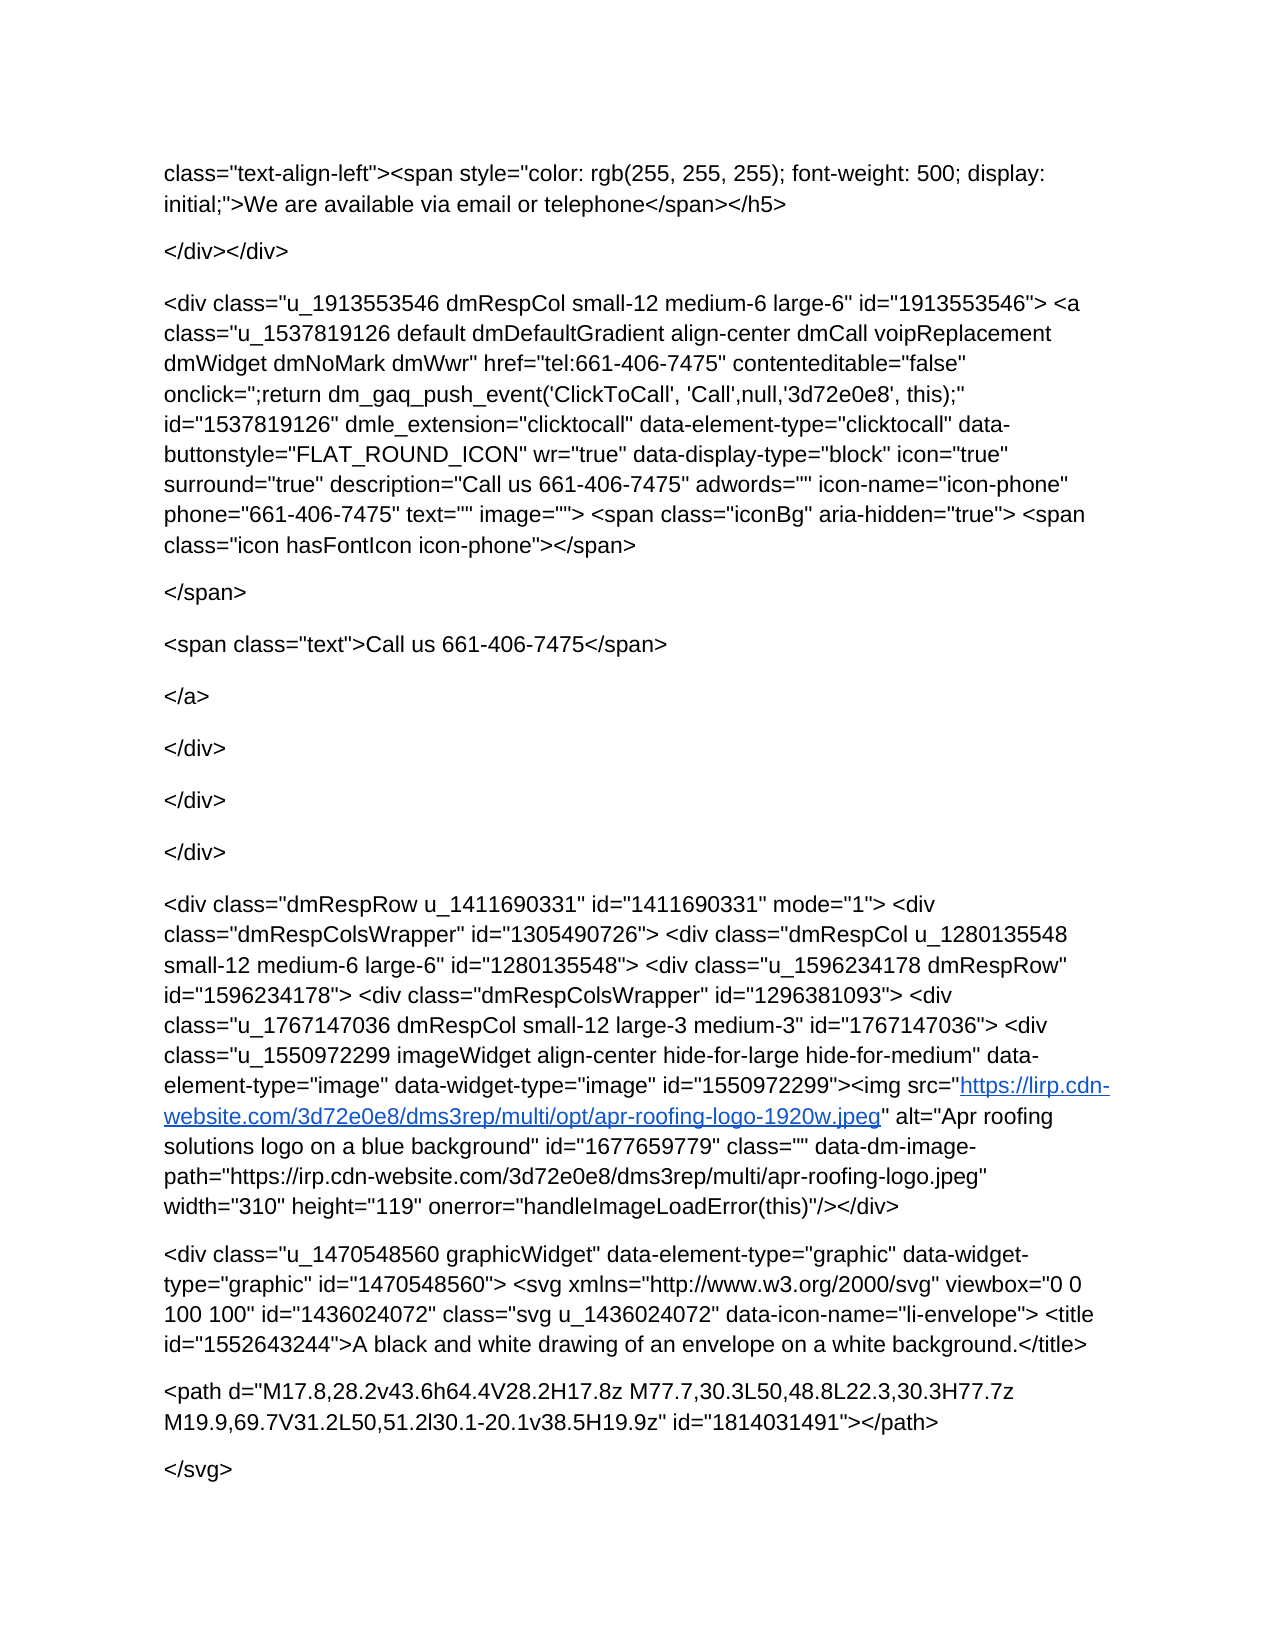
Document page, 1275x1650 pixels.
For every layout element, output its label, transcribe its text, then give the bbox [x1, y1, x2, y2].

table_cell <span class="text">Call us 661-406-7475</span> [153, 620, 1125, 672]
table_cell </svg> [153, 1445, 1125, 1497]
table_cell <div class="u_1470548560 graphicWidget" data-element-type="graphic" data-widget-type="graphic" id="1470548560"> <svg xmlns="http://www.w3.org/2000/svg" viewbox="0 0 100 100" id="1436024072" class="svg u_1436024072" data-icon-name="li-envelope"> <title id="1552643244">A black and white drawing of an envelope on a white background.</title> [153, 1230, 1125, 1368]
table_cell </div></div> [153, 228, 1125, 279]
table_cell </div> [153, 829, 1125, 881]
table_cell class="text-align-left"><span style="color: rgb(255, 255, 255); font-weight: 500; display: initial;">We are available via email or telephone</span></h5> [153, 150, 1125, 227]
table_cell <div class="u_1913553546 dmRespCol small-12 medium-6 large-6" id="1913553546"> <a class="u_1537819126 default dmDefaultGradient align-center dmCall voipReplacement dmWidget dmNoMark dmWwr" href="tel:661-406-7475" contenteditable="false" onclick=";return dm_gaq_push_event('ClickToCall', 'Call',null,'3d72e0e8', this);" id="1537819126" dmle_extension="clicktocall" data-element-type="clicktocall" data-buttonstyle="FLAT_ROUND_ICON" wr="true" data-display-type="block" icon="true" surround="true" description="Call us 661-406-7475" adwords="" icon-name="icon-phone" phone="661-406-7475" text="" image=""> <span class="iconBg" aria-hidden="true"> <span class="icon hasFontIcon icon-phone"></span> [153, 280, 1125, 568]
table_cell </div> [153, 725, 1125, 777]
table_cell <path d="M17.8,28.2v43.6h64.4V28.2H17.8z M77.7,30.3L50,48.8L22.3,30.3H77.7z M19.9,69.7V31.2L50,51.2l30.1-20.1v38.5H19.9z" id="1814031491"></path> [153, 1368, 1125, 1445]
table_cell </span> [153, 568, 1125, 620]
table_cell </a> [153, 673, 1125, 724]
table_cell </div> [153, 777, 1125, 829]
table_cell <div class="dmRespRow u_1411690331" id="1411690331" mode="1"> <div class="dmRespColsWrapper" id="1305490726"> <div class="dmRespCol u_1280135548 small-12 medium-6 large-6" id="1280135548"> <div class="u_1596234178 dmRespRow" id="1596234178"> <div class="dmRespColsWrapper" id="1296381093"> <div class="u_1767147036 dmRespCol small-12 large-3 medium-3" id="1767147036"> <div class="u_1550972299 imageWidget align-center hide-for-large hide-for-medium" data-element-type="image" data-widget-type="image" id="1550972299"><img src="https://lirp.cdn-website.com/3d72e0e8/dms3rep/multi/opt/apr-roofing-logo-1920w.jpeg" alt="Apr roofing solutions logo on a blue background" id="1677659779" class="" data-dm-image-path="https://irp.cdn-website.com/3d72e0e8/dms3rep/multi/apr-roofing-logo.jpeg" width="310" height="119" onerror="handleImageLoadError(this)"/></div> [153, 881, 1125, 1230]
